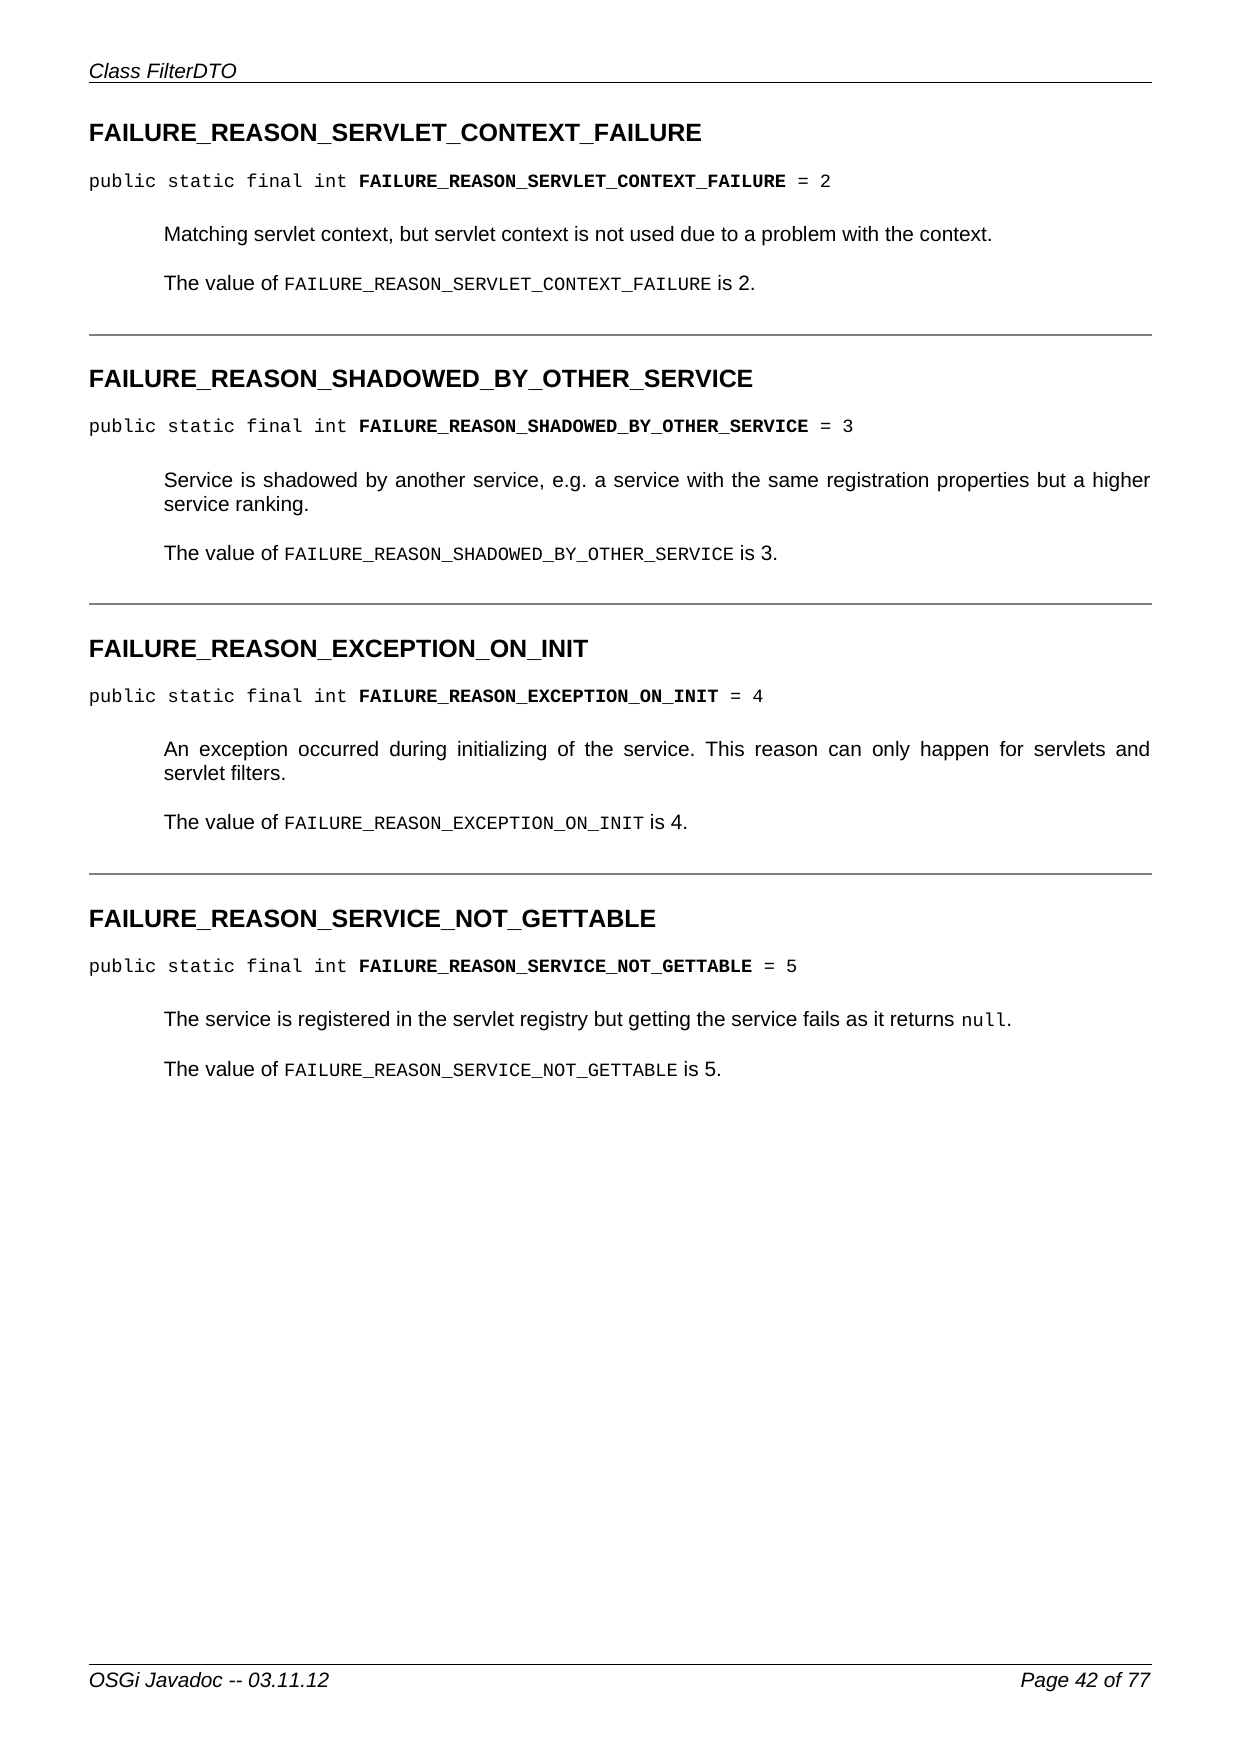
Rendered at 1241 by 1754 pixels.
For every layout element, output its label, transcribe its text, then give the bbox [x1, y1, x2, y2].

text The value of FAILURE_REASON_EXCEPTION_ON_INIT is 4. [163, 810, 1152, 835]
subtitle FAILURE_REASON_SHADOWED_BY_OTHER_SERVICE [88, 364, 1152, 393]
text public static final int FAILURE_REASON_SERVLET_CONTEXT_FAILURE = 2 [88, 171, 1152, 193]
text public static final int FAILURE_REASON_SHADOWED_BY_OTHER_SERVICE = 3 [88, 417, 1152, 438]
text An exception occurred during initializing of the service. This reason can only happen for servlets and servlet filters. [163, 737, 1152, 785]
text Matching servlet context, but servlet context is not used due to a problem with the context. [163, 222, 1152, 246]
text The value of FAILURE_REASON_SHADOWED_BY_OTHER_SERVICE is 3. [163, 540, 1152, 566]
text Service is shadowed by another service, e.g. a service with the same registration properties but a higher service ranking. [163, 467, 1152, 515]
text public static final int FAILURE_REASON_SERVICE_NOT_GETTABLE = 5 [88, 956, 1152, 978]
text The value of FAILURE_REASON_SERVICE_NOT_GETTABLE is 5. [163, 1057, 1152, 1082]
subtitle FAILURE_REASON_SERVLET_CONTEXT_FAILURE [88, 118, 1152, 147]
text The value of FAILURE_REASON_SERVLET_CONTEXT_FAILURE is 2. [163, 271, 1152, 296]
text The service is registered in the servlet registry but getting the service fails as it returns null. [163, 1007, 1152, 1032]
subtitle FAILURE_REASON_SERVICE_NOT_GETTABLE [88, 903, 1152, 932]
subtitle FAILURE_REASON_EXCEPTION_ON_INIT [88, 634, 1152, 663]
text public static final int FAILURE_REASON_EXCEPTION_ON_INIT = 4 [88, 687, 1152, 708]
